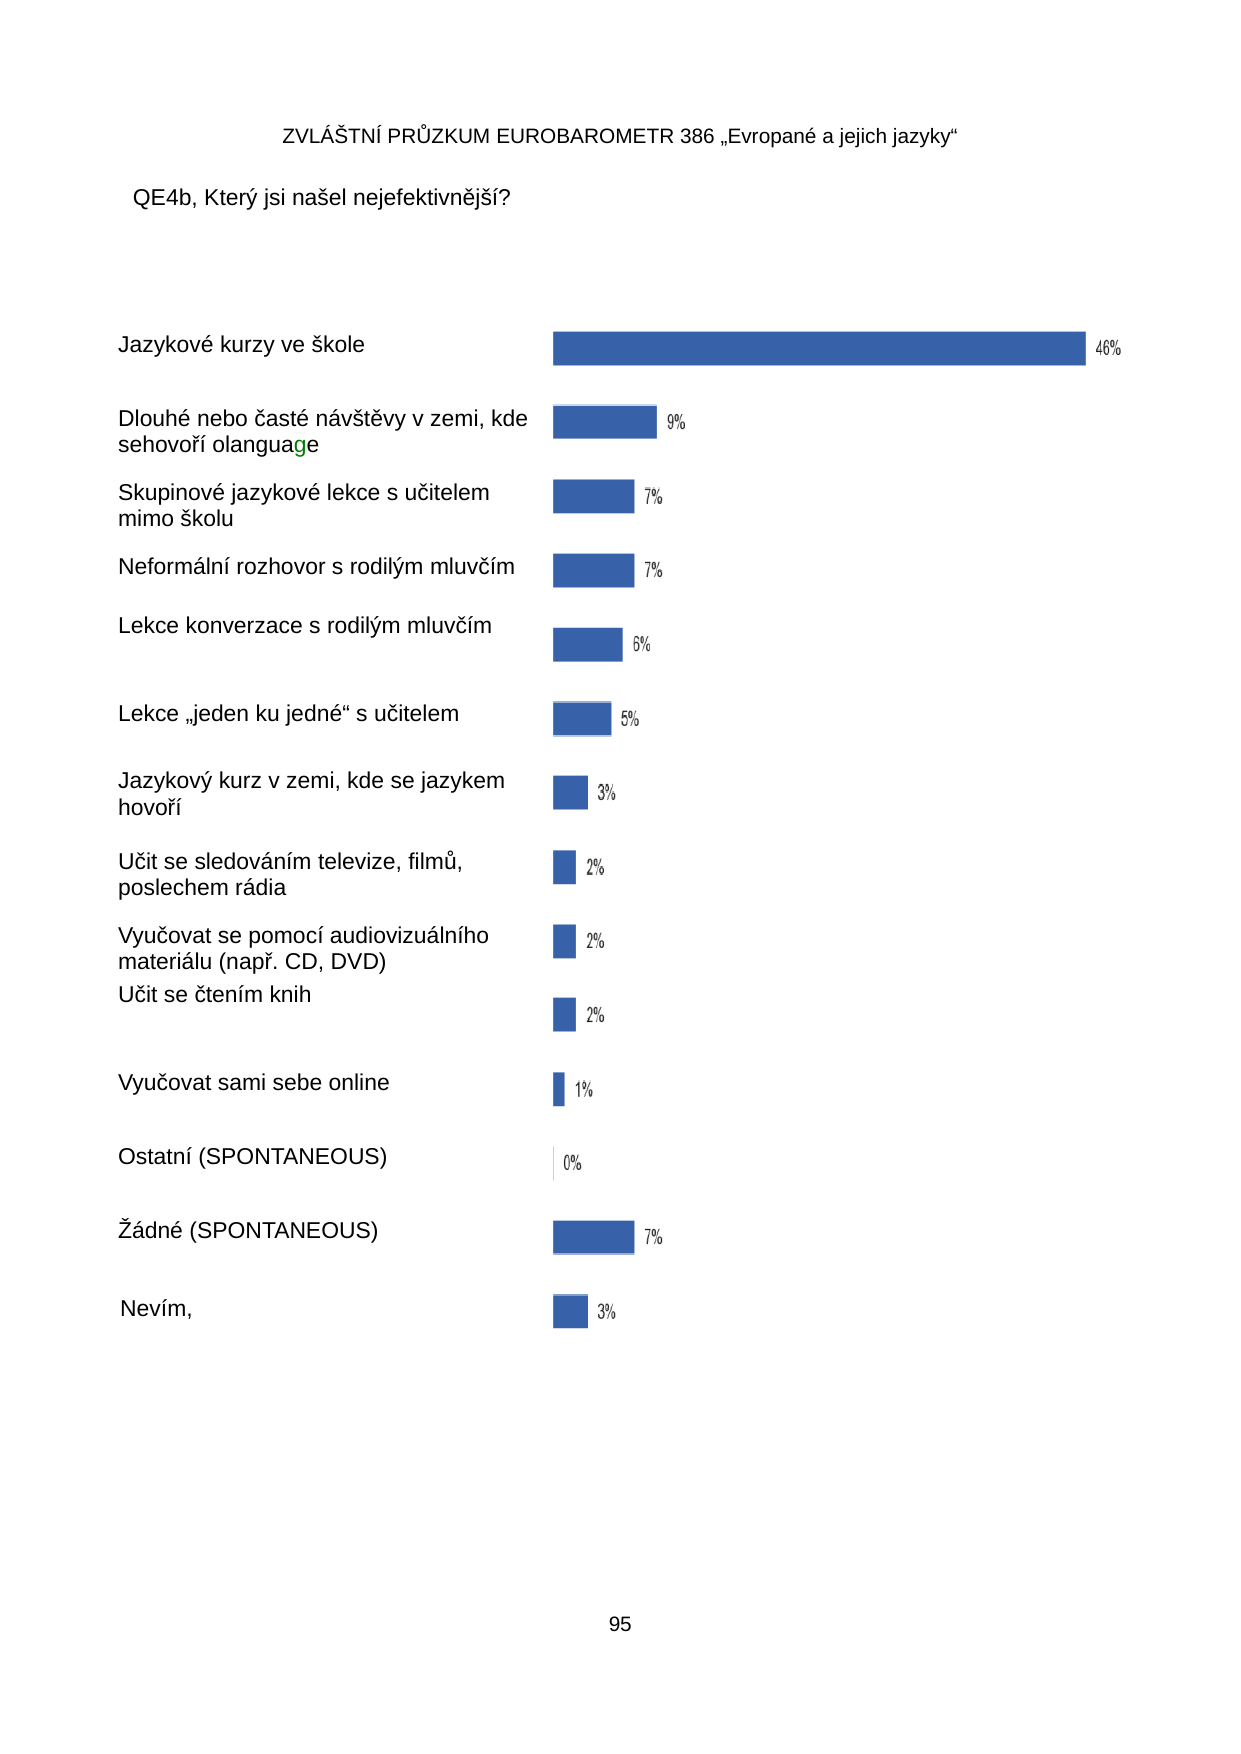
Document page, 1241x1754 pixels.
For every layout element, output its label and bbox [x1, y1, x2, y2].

picture [546, 316, 1152, 1344]
